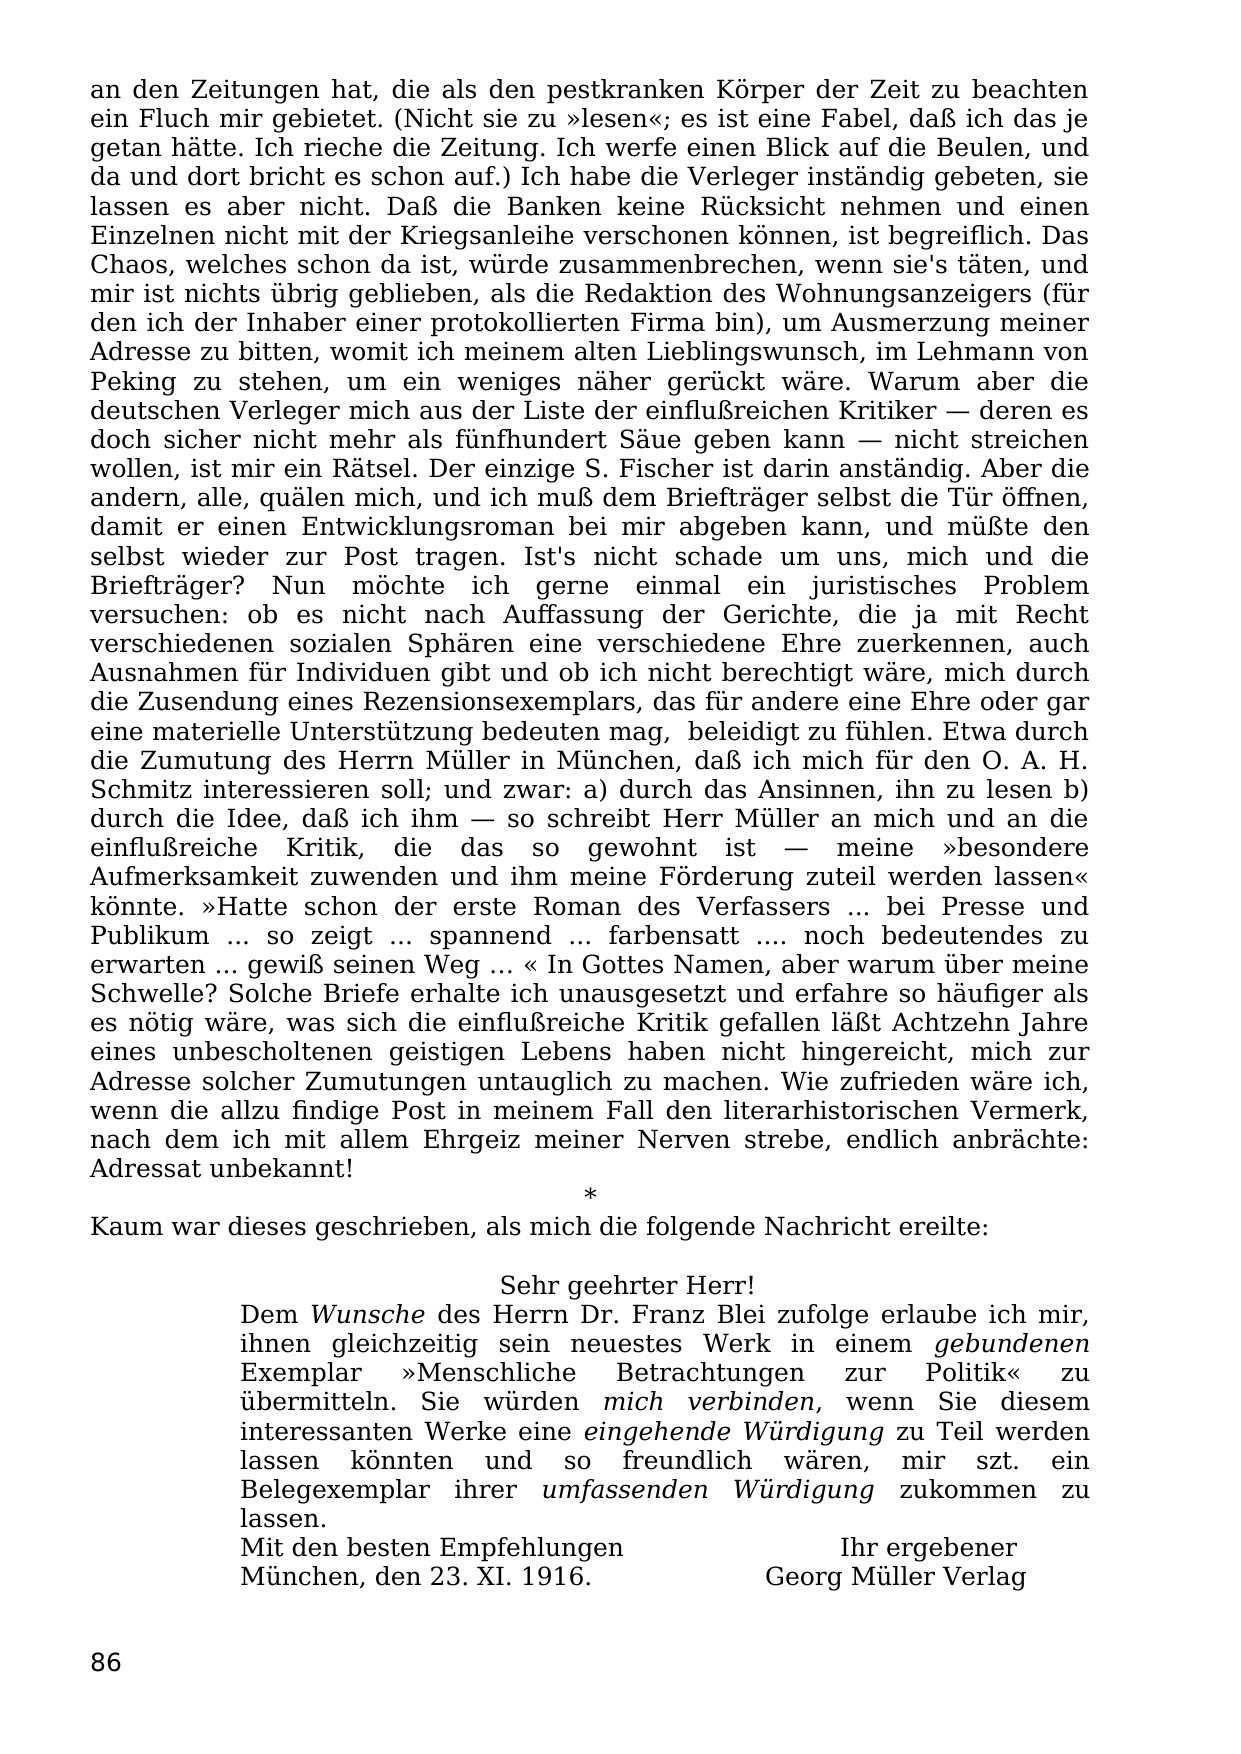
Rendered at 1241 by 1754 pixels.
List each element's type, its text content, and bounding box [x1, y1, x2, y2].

text an den Zeitungen hat, die als den pestkranken Körper der Zeit zu beachten ein Fluch mir gebietet. (Nicht sie zu »lesen«; es ist eine Fabel, daß ich das je getan hätte. Ich rieche die Zeitung. Ich werfe einen Blick auf die Beulen, und da und dort bricht es schon auf.) Ich habe die Verleger inständig gebeten, sie lassen es aber nicht. Daß die Banken keine Rücksicht nehmen und einen Einzelnen nicht mit der Kriegsanleihe verschonen können, ist begreiflich. Das Chaos, welches schon da ist, würde zusammenbrechen, wenn sie's täten, und mir ist nichts übrig geblieben, als die Redaktion des Wohnungsanzeigers (für den ich der Inhaber einer protokollierten Firma bin), um Ausmerzung meiner Adresse zu bitten, womit ich meinem alten Lieblingswunsch, im Lehmann von Peking zu stehen, um ein weniges näher gerückt wäre. Warum aber die deutschen Verleger mich aus der Liste der einflußreichen Kritiker — deren es doch sicher nicht mehr als fünfhundert Säue geben kann — nicht streichen wollen, ist mir ein Rätsel. Der einzige S. Fischer ist darin anständig. Aber die andern, alle, quälen mich, und ich muß dem Briefträger selbst die Tür öffnen, damit er einen Entwicklungsroman bei mir abgeben kann, und müßte den selbst wieder zur Post tragen. Ist's nicht schade um uns, mich und die Briefträger? Nun möchte ich gerne einmal ein juristisches Problem versuchen: ob es nicht nach Auffassung der Gerichte, die ja mit Recht verschiedenen sozialen Sphären eine verschiedene Ehre zuerkennen, auch Ausnahmen für Individuen gibt und ob ich nicht berechtigt wäre, mich durch die Zusendung eines Rezensionsexemplars, das für andere eine Ehre oder gar eine materielle Unterstützung bedeuten mag, beleidigt zu fühlen. Etwa durch die Zumutung des Herrn Müller in München, daß ich mich für den O. A. H. Schmitz interessieren soll; und zwar: a) durch das Ansinnen, ihn zu lesen b) durch die Idee, daß ich ihm — so schreibt Herr Müller an mich und an die einflußreiche Kritik, die das so gewohnt ist — meine »besondere Aufmerksamkeit zuwenden und ihm meine Förderung zuteil werden lassen« könnte. »Hatte schon der erste Roman des Verfassers ... bei Presse und Publikum ... so zeigt ... spannend ... farbensatt .... noch bedeutendes zu erwarten ... gewiß seinen Weg … « In Gottes Namen, aber warum über meine Schwelle? Solche Briefe erhalte ich unausgesetzt und erfahre so häufiger als es nötig wäre, was sich die einflußreiche Kritik gefallen läßt Achtzehn Jahre eines unbescholtenen geistigen Lebens haben nicht hingereicht, mich zur Adresse solcher Zumutungen untauglich zu machen. Wie zufrieden wäre ich, wenn die allzu findige Post in meinem Fall den literarhistorischen Vermerk, nach dem ich mit allem Ehrgeiz meiner Nerven strebe, endlich anbrächte: Adressat unbekannt! [90, 75, 1091, 1183]
text Sehr geehrter Herr! [90, 1271, 1091, 1300]
text München, den 23. XI. 1916. Georg Müller Verlag [240, 1562, 1091, 1592]
text Dem Wunsche des Herrn Dr. Franz Blei zufolge erlaube ich mir, ihnen gleichzeitig sein neuestes Werk in einem gebundenen Exemplar »Menschliche Betrachtungen zur Politik« zu übermitteln. Sie würden mich verbinden, wenn Sie diesem interessanten Werke eine eingehende Würdigung zu Teil werden lassen könnten und so freundlich wären, mir szt. ein Belegexemplar ihrer umfassenden Würdigung zukommen zu lassen. [240, 1300, 1091, 1533]
text Mit den besten Empfehlungen Ihr ergebener [90, 1533, 1091, 1562]
text * [90, 1183, 1091, 1212]
text Kaum war dieses geschrieben, als mich die folgende Nachricht ereilte: [90, 1212, 1091, 1242]
